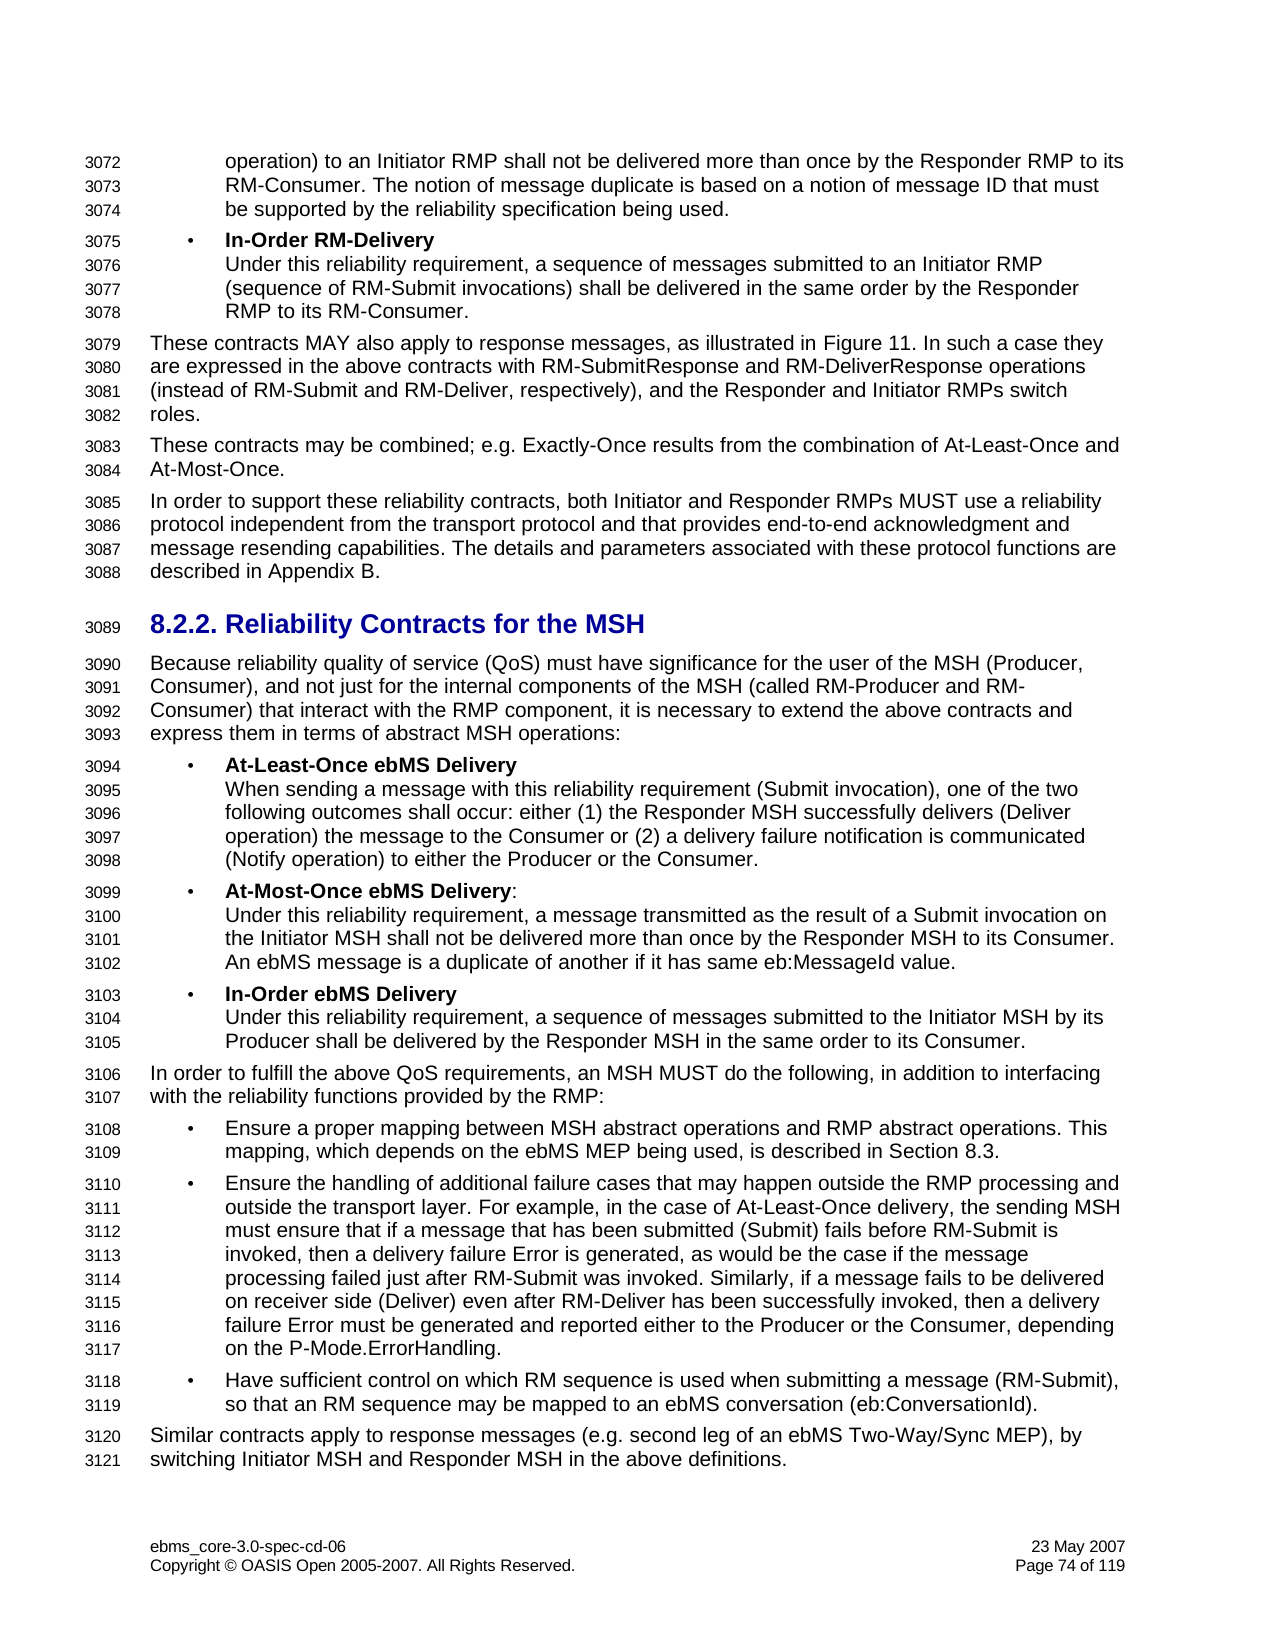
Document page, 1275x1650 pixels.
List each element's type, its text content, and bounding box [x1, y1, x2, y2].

text In order to support these reliability contracts, both Initiator and Responder RMPs MUST use a reliability protocol independent from the transport protocol and that provides end-to-end acknowledgment and message resending capabilities. The details and parameters associated with these protocol functions are described in Appendix B. [150, 489, 1125, 583]
text Because reliability quality of service (QoS) must have significance for the user of the MSH (Producer, Consumer), and not just for the internal components of the MSH (called RM-Producer and RM-Consumer) that interact with the RMP component, it is necessary to extend the above contracts and express them in terms of abstract MSH operations: [150, 651, 1125, 745]
list In-Order RM-Delivery Under this reliability requirement, a sequence of messages submitted to an Initiator RMP (sequence of RM-Submit invocations) shall be delivered in the same order by the Responder RMP to its RM-Consumer. [187, 229, 1125, 323]
text Similar contracts apply to response messages (e.g. second leg of an ebMS Two-Way/Sync MEP), by switching Initiator MSH and Responder MSH in the above definitions. [150, 1424, 1125, 1471]
list Have sufficient control on which RM sequence is used when submitting a message (RM-Submit), so that an RM sequence may be mapped to an ebMS conversation (eb:ConversationId). [187, 1368, 1125, 1416]
list operation) to an Initiator RMP shall not be delivered more than once by the Responder RMP to its RM-Consumer. The notion of message duplicate is based on a notion of message ID that must be supported by the reliability specification being used. [187, 150, 1125, 221]
list Ensure a proper mapping between MSH abstract operations and RMP abstract operations. This mapping, which depends on the ebMS MEP being used, is described in Section 8.3. [187, 1116, 1125, 1163]
list In-Order ebMS Delivery Under this reliability requirement, a sequence of messages submitted to the Initiator MSH by its Producer shall be delivered by the Responder MSH in the same order to its Consumer. [187, 982, 1125, 1053]
list At-Most-Once ebMS Delivery: Under this reliability requirement, a message transmitted as the result of a Submit invocation on the Initiator MSH shall not be delivered more than once by the Responder MSH to its Consumer. An ebMS message is a duplicate of another if it has same eb:MessageId value. [187, 879, 1125, 974]
text In order to fulfill the above QoS requirements, an MSH MUST do the following, in addition to interfacing with the reliability functions provided by the RMP: [150, 1061, 1125, 1108]
list Ensure the handling of additional failure cases that may happen outside the RMP processing and outside the transport layer. For example, in the case of At-Least-Once delivery, the sending MSH must ensure that if a message that has been submitted (Submit) fails before RM-Submit is invoked, then a delivery failure Error is generated, as would be the case if the message processing failed just after RM-Submit was invoked. Similarly, if a message fails to be delivered on receiver side (Deliver) even after RM-Deliver has been successfully invoked, then a delivery failure Error must be generated and reported either to the Producer or the Consumer, depending on the P-Mode.ErrorHandling. [187, 1172, 1125, 1360]
text These contracts may be combined; e.g. Exactly-Once results from the combination of At-Least-Once and At-Most-Once. [150, 434, 1125, 481]
list At-Least-Once ebMS Delivery When sending a message with this reliability requirement (Submit invocation), one of the two following outcomes shall occur: either (1) the Responder MSH successfully delivers (Deliver operation) the message to the Consumer or (2) a delivery failure notification is communicated (Notify operation) to either the Producer or the Consumer. [187, 753, 1125, 871]
text These contracts MAY also apply to response messages, as illustrated in Figure 11. In such a case they are expressed in the above contracts with RM-SubmitResponse and RM-DeliverResponse operations (instead of RM-Submit and RM-Deliver, respectively), and the Responder and Initiator RMPs switch roles. [150, 331, 1125, 426]
subtitle Reliability Contracts for the MSH [150, 608, 1125, 638]
